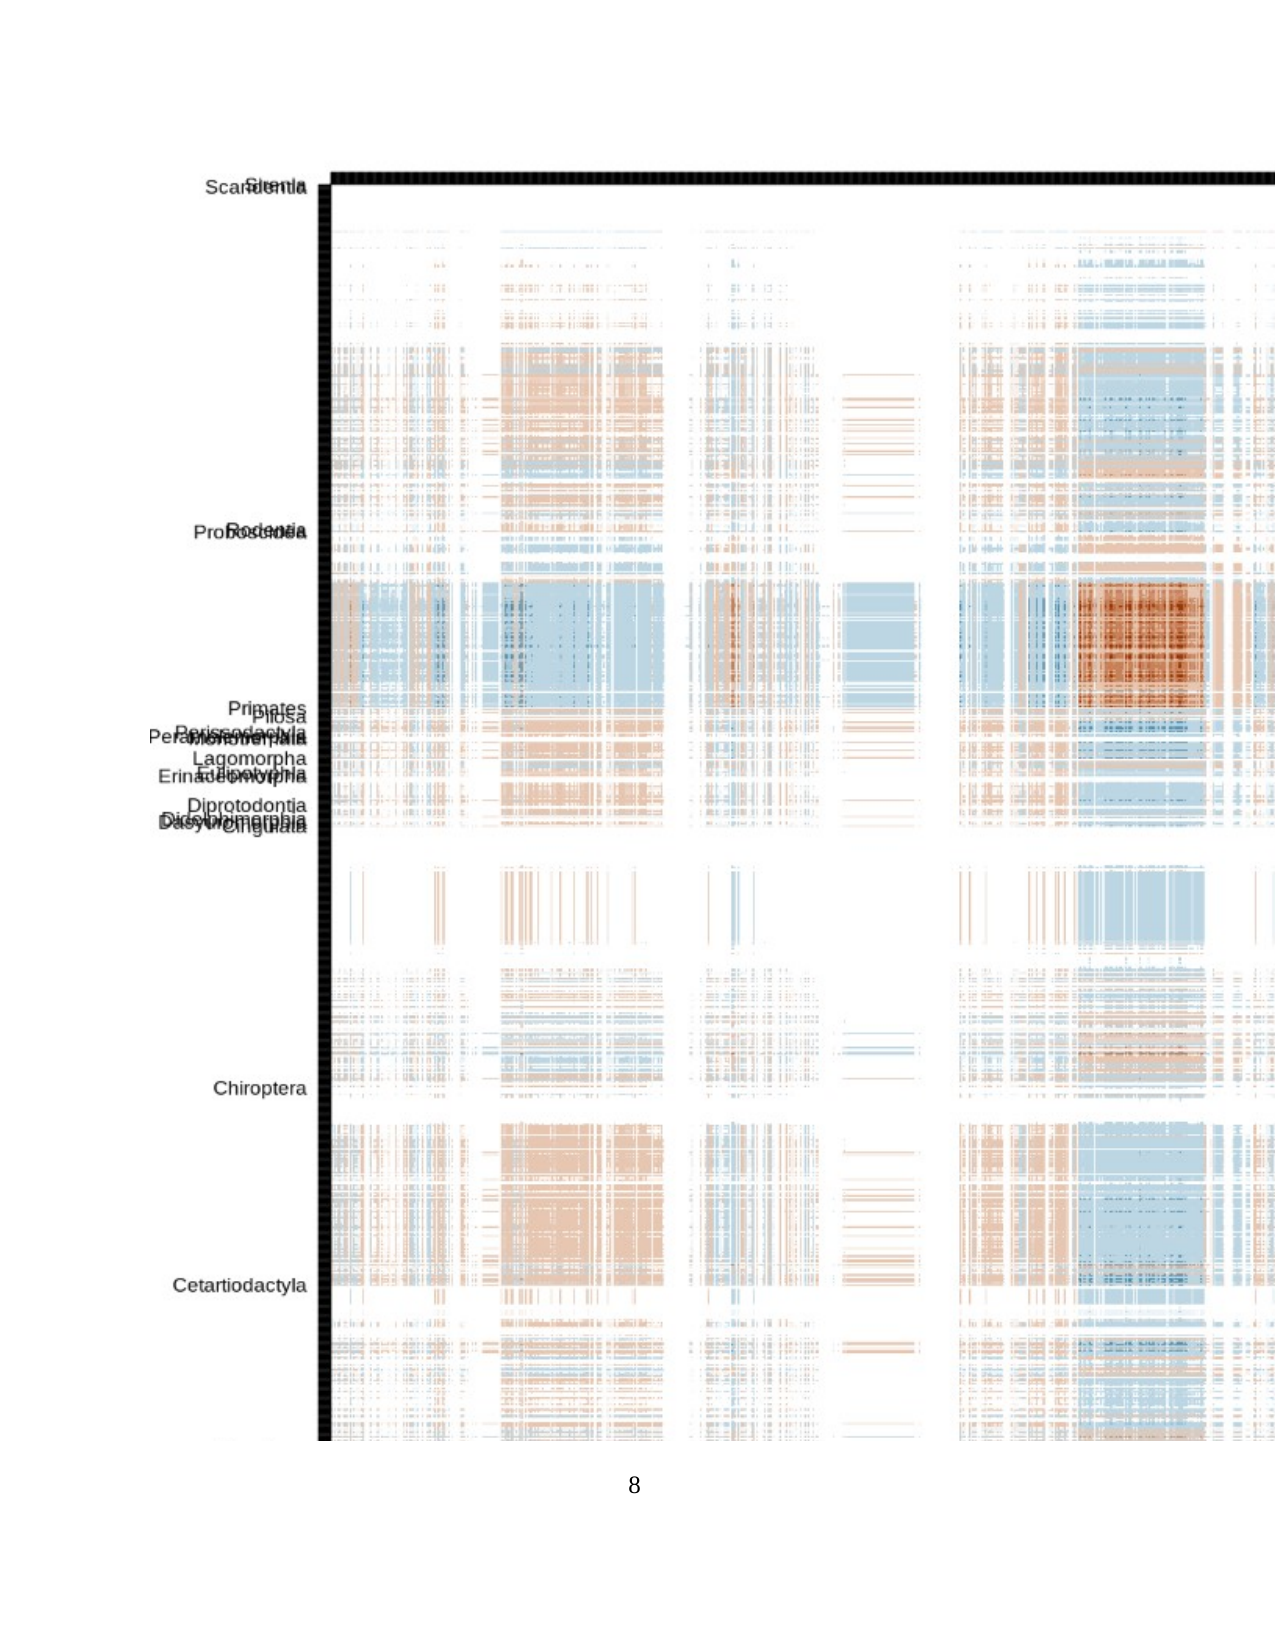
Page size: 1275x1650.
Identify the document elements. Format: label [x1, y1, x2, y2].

picture [150, 150, 1275, 1441]
